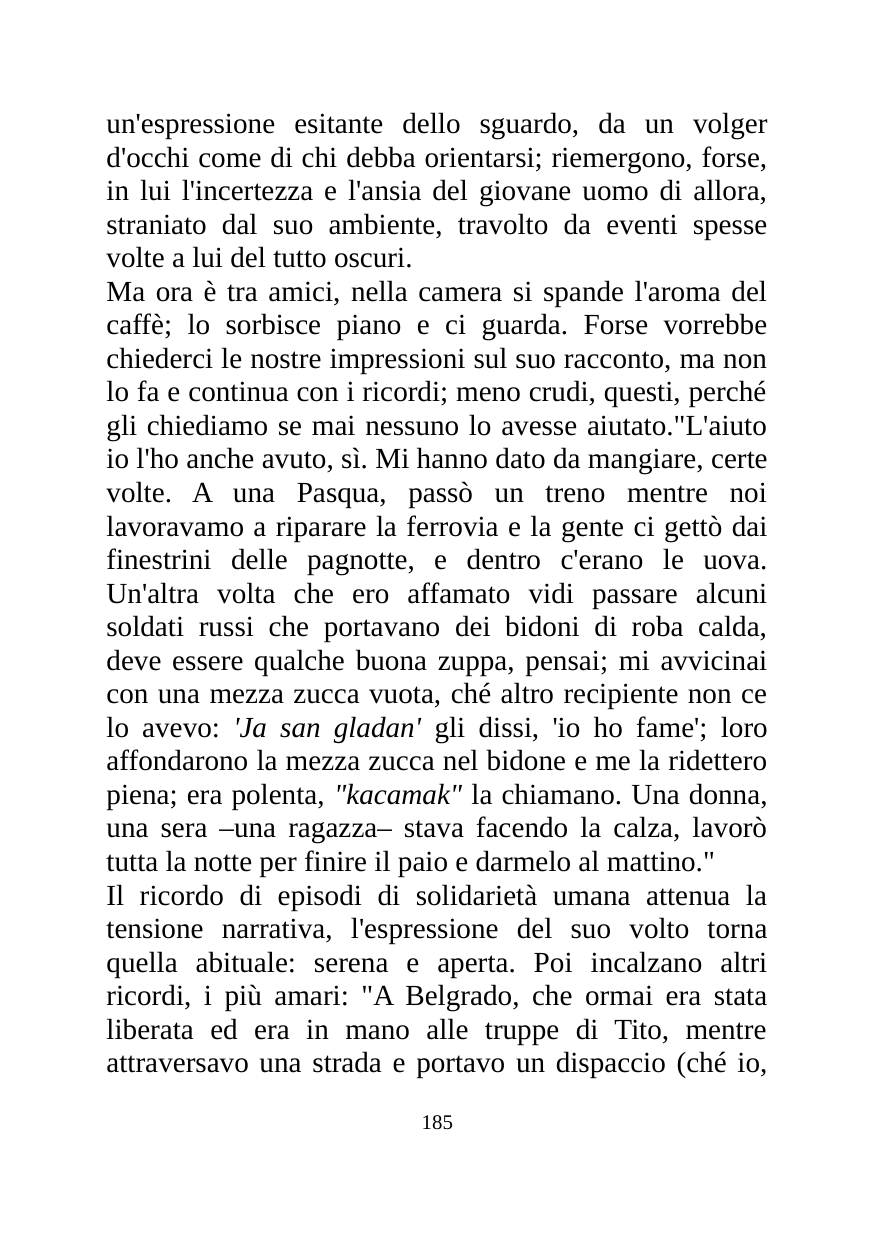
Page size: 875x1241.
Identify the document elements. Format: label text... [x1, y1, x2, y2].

text un'espressione esitante dello sguardo, da un volger d'occhi come di chi debba orientarsi; riemergono, forse, in lui l'incertezza e l'ansia del giovane uomo di allora, straniato dal suo ambiente, travolto da eventi spesse volte a lui del tutto oscuri. [106, 106, 768, 274]
text Ma ora è tra amici, nella camera si spande l'aroma del caffè; lo sorbisce piano e ci guarda. Forse vorrebbe chiederci le nostre impressioni sul suo racconto, ma non lo fa e continua con i ricordi; meno crudi, questi, perché gli chiediamo se mai nessuno lo avesse aiutato."L'aiuto io l'ho anche avuto, sì. Mi hanno dato da mangiare, certe volte. A una Pasqua, passò un treno mentre noi lavoravamo a riparare la ferrovia e la gente ci gettò dai finestrini delle pagnotte, e dentro c'erano le uova. Un'altra volta che ero affamato vidi passare alcuni soldati russi che portavano dei bidoni di roba calda, deve essere qualche buona zuppa, pensai; mi avvicinai con una mezza zucca vuota, ché altro recipiente non ce lo avevo: 'Ja san gladan' gli dissi, 'io ho fame'; loro affondarono la mezza zucca nel bidone e me la ridettero piena; era polenta, "kacamak" la chiamano. Una donna, una sera –una ragazza– stava facendo la calza, lavorò tutta la notte per finire il paio e darmelo al mattino." [106, 274, 768, 878]
text Il ricordo di episodi di solidarietà umana attenua la tensione narrativa, l'espressione del suo volto torna quella abituale: serena e aperta. Poi incalzano altri ricordi, i più amari: "A Belgrado, che ormai era stata liberata ed era in mano alle truppe di Tito, mentre attraversavo una strada e portavo un dispaccio (ché io, [106, 878, 768, 1079]
